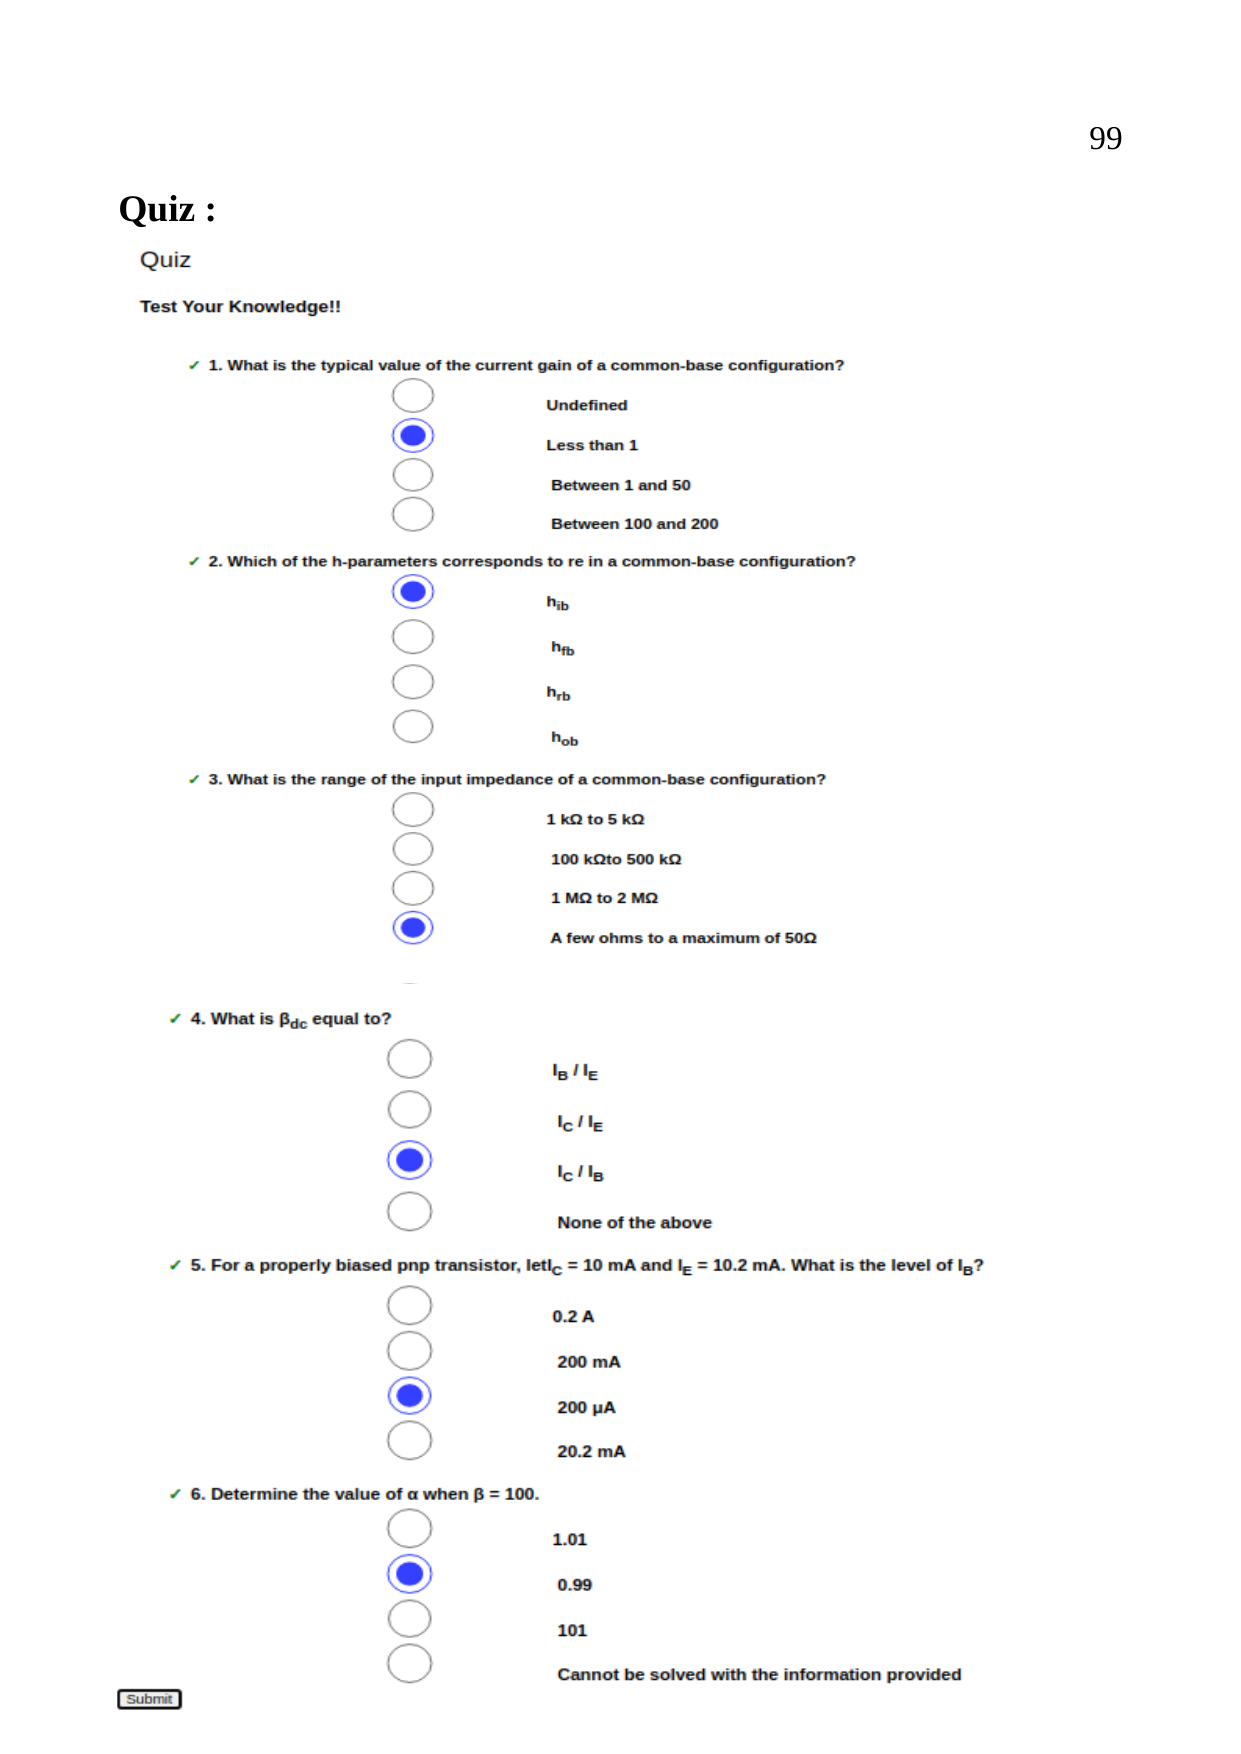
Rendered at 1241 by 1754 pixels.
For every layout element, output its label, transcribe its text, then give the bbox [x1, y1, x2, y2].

picture [132, 235, 1098, 960]
text Quiz : [118, 186, 1122, 229]
picture [117, 983, 1098, 1715]
